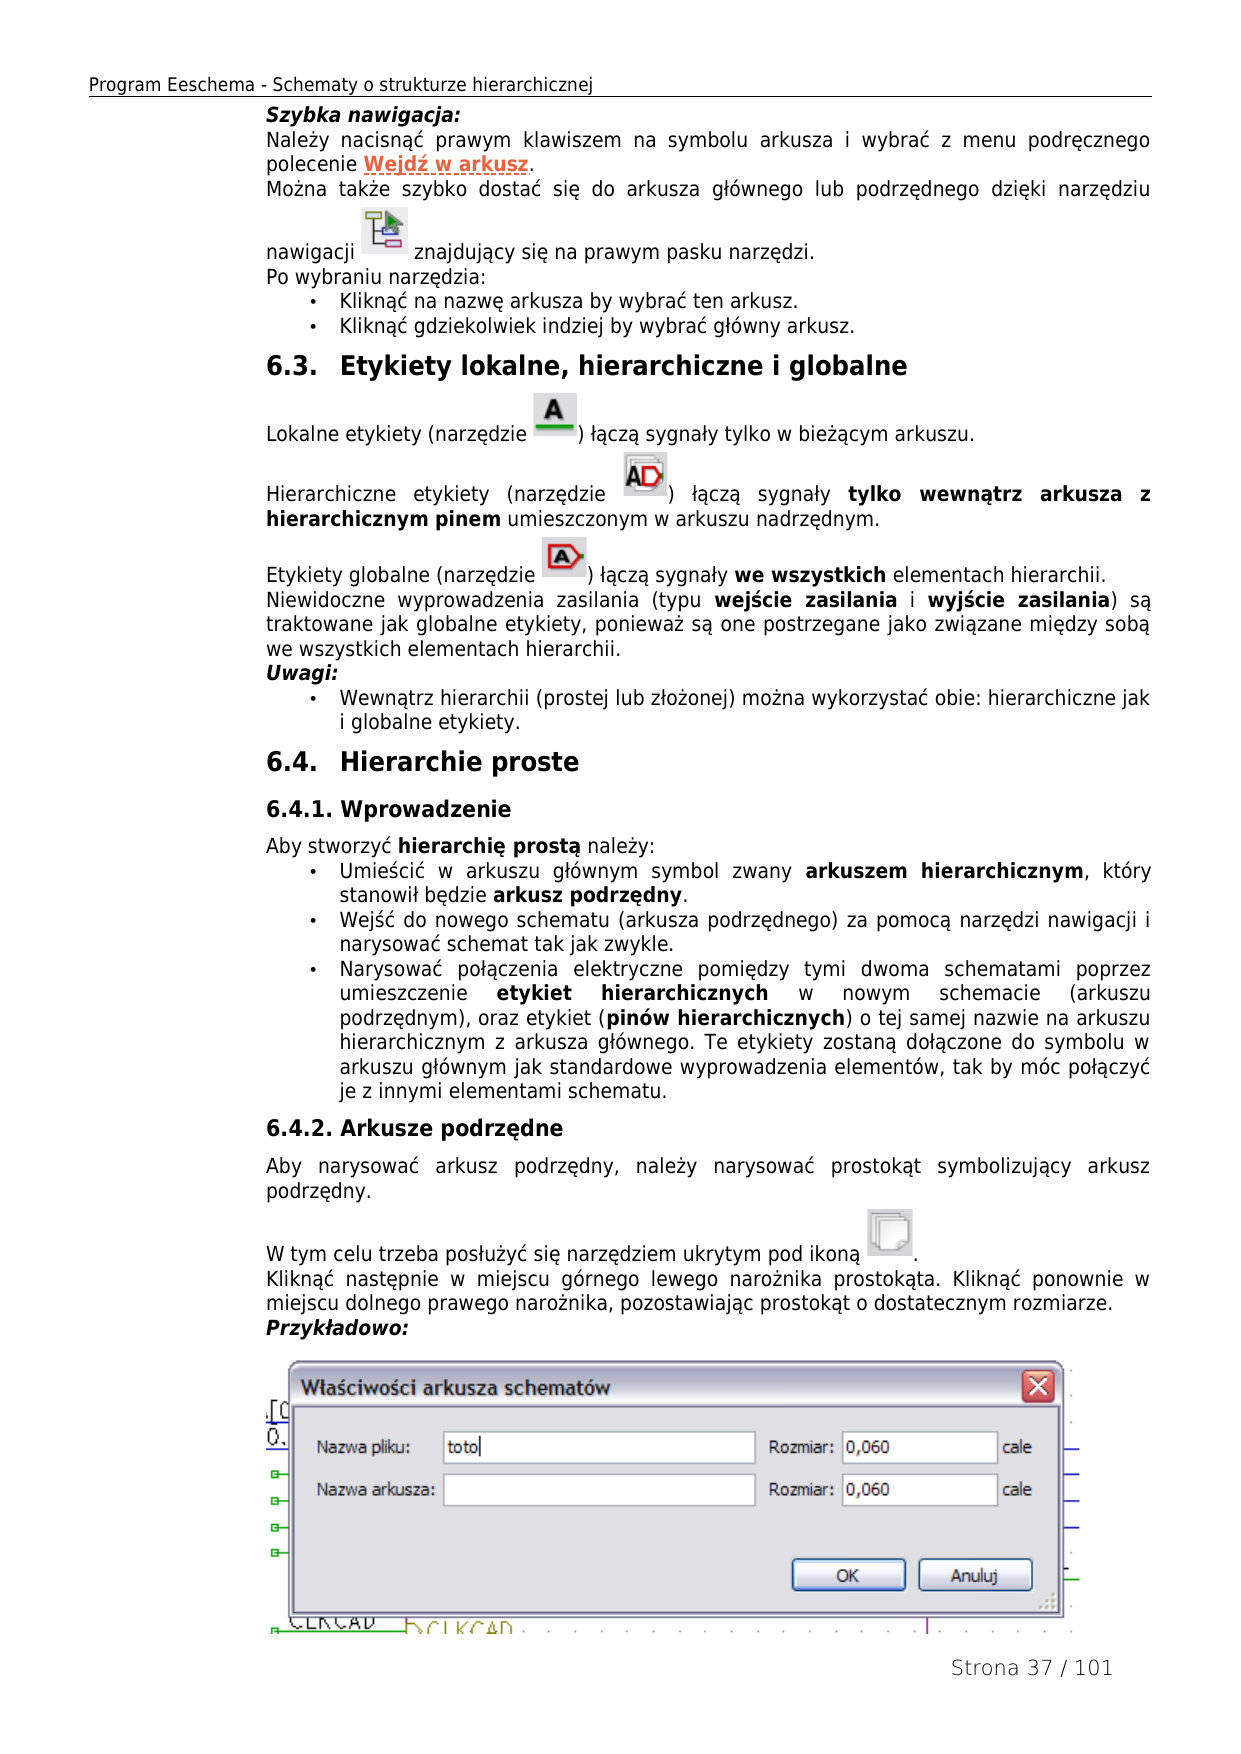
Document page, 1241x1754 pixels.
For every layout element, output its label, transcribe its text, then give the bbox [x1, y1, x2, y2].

text Uwagi: [266, 661, 1152, 686]
picture [533, 393, 577, 436]
list Umieścić w arkuszu głównym symbol zwany arkuszem hierarchicznym, który stanowił będzie arkusz podrzędny. [310, 859, 1152, 908]
subtitle Wprowadzenie [266, 796, 1152, 823]
list Kliknąć na nazwę arkusza by wybrać ten arkusz. [310, 289, 1152, 314]
text Kliknąć następnie w miejscu górnego lewego narożnika prostokąta. Kliknąć ponownie w miejscu dolnego prawego narożnika, pozostawiając prostokąt o dostatecznym rozmiarze. [266, 1267, 1152, 1316]
text Po wybraniu narzędzia: [266, 265, 1152, 289]
text Przykładowo: [266, 1316, 1152, 1340]
subtitle Arkusze podrzędne [266, 1115, 1152, 1142]
list Wewnątrz hierarchii (prostej lub złożonej) można wykorzystać obie: hierarchiczne jak i globalne etykiety. [310, 686, 1152, 735]
subtitle Etykiety lokalne, hierarchiczne i globalne [266, 350, 1152, 381]
list Wejść do nowego schematu (arkusza podrzędnego) za pomocą narzędzi nawigacji i narysować schemat tak jak zwykle. [310, 908, 1152, 957]
subtitle Hierarchie proste [266, 746, 1152, 778]
picture [265, 1346, 1080, 1634]
text W tym celu trzeba posłużyć się narzędziem ukrytym pod ikoną . [266, 1203, 1152, 1267]
picture [623, 452, 668, 496]
text Należy nacisnąć prawym klawiszem na symbolu arkusza i wybrać z menu podręcznego polecenie Wejdź w arkusz. [266, 128, 1152, 177]
picture [541, 537, 587, 577]
list Kliknąć gdziekolwiek indziej by wybrać główny arkusz. [310, 314, 1152, 338]
picture [867, 1209, 913, 1256]
text Aby stworzyć hierarchię prostą należy: [266, 834, 1152, 859]
text Niewidoczne wyprowadzenia zasilania (typu wejście zasilania i wyjście zasilania) są traktowane jak globalne etykiety, ponieważ są one postrzegane jako związane między sobą we wszystkich elementach hierarchii. [266, 588, 1152, 661]
text Etykiety globalne (narzędzie ) łączą sygnały we wszystkich elementach hierarchii. [266, 531, 1152, 588]
text Szybka nawigacja: [266, 103, 1152, 128]
text Hierarchiczne etykiety (narzędzie ) łączą sygnały tylko wewnątrz arkusza z hierarchicznym pinem umieszczonym w arkuszu nadrzędnym. [266, 446, 1152, 531]
text Lokalne etykiety (narzędzie ) łączą sygnały tylko w bieżącym arkuszu. [266, 387, 1152, 446]
text Aby narysować arkusz podrzędny, należy narysować prostokąt symbolizujący arkusz podrzędny. [266, 1154, 1152, 1203]
list Narysować połączenia elektryczne pomiędzy tymi dwoma schematami poprzez umieszczenie etykiet hierarchicznych w nowym schemacie (arkuszu podrzędnym), oraz etykiet (pinów hierarchicznych) o tej samej nazwie na arkuszu hierarchicznym z arkusza głównego. Te etykiety zostaną dołączone do symbolu w arkuszu głównym jak standardowe wyprowadzenia elementów, tak by móc połączyć je z innymi elementami schematu. [310, 957, 1152, 1104]
picture [361, 207, 408, 254]
text Można także szybko dostać się do arkusza głównego lub podrzędnego dzięki narzędziu nawigacji znajdujący się na prawym pasku narzędzi. [266, 177, 1152, 265]
